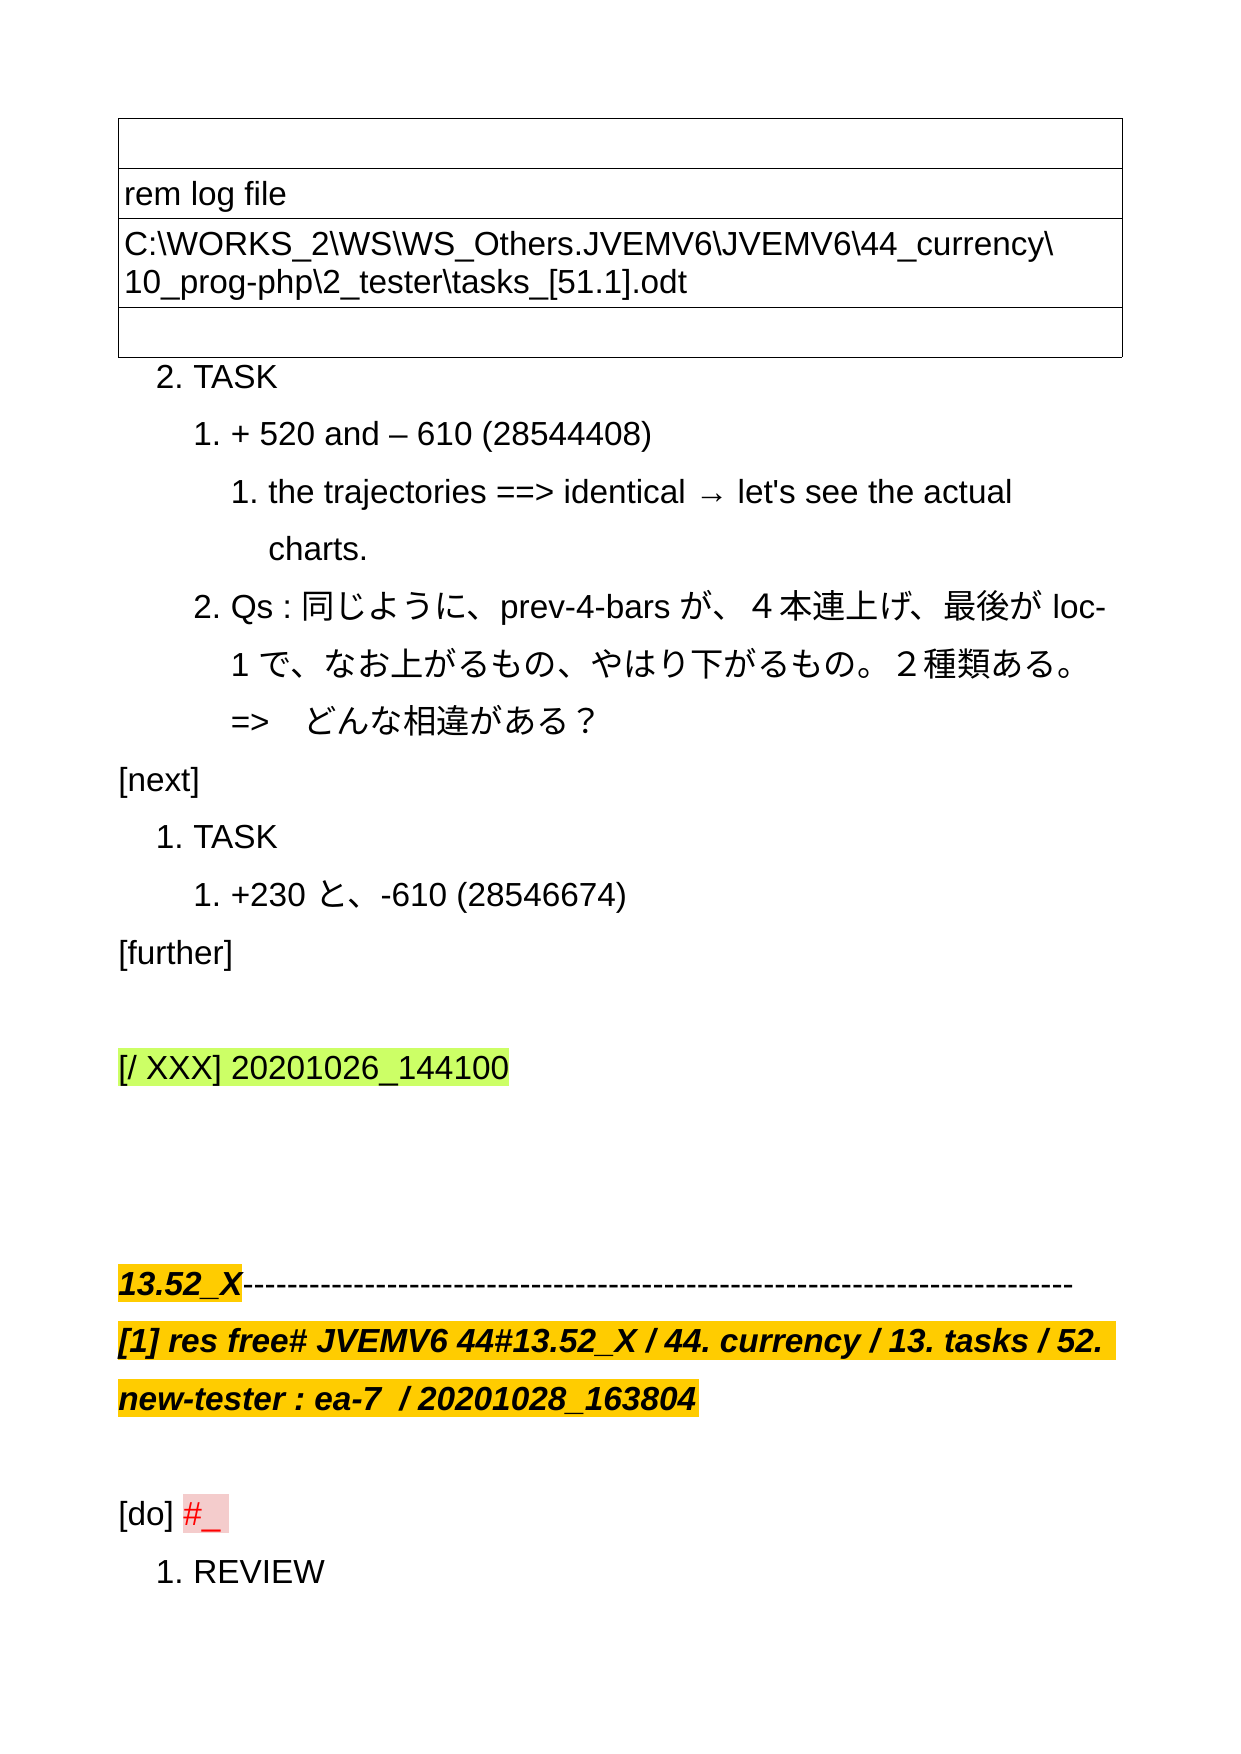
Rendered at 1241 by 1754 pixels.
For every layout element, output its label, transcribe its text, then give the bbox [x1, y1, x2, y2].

list Qs : 同じように、prev-4-bars が、４本連上げ、最後が loc-1 で、なお上がるもの、やはり下がるもの。２種類ある。 => どんな相違がある？ [193, 587, 1122, 741]
list + 520 and – 610 (28544408) [193, 414, 1122, 453]
table_cell [119, 308, 1122, 357]
list the trajectories ==> identical → let's see the actual charts. [231, 472, 1122, 568]
text [next] [118, 760, 1122, 798]
text [further] [118, 933, 1122, 971]
table_cell C:\WORKS_2\WS\WS_Others.JVEMV6\JVEMV6\44_currency\10_prog-php\2_tester\tasks_[51.1].odt [119, 219, 1122, 307]
list TASK [156, 358, 1122, 395]
list +230 と、-610 (28546674) [193, 875, 1122, 913]
text 13.52_X--------------------------------------------------------------------------- [118, 1264, 1122, 1302]
text [do] #_ [118, 1494, 1122, 1533]
list TASK [156, 817, 1122, 856]
text [1] res free# JVEMV6 44#13.52_X / 44. currency / 13. tasks / 52. new-tester : ea-7 / 20201028_163804 [118, 1321, 1122, 1417]
list REVIEW [156, 1552, 1122, 1590]
table_cell rem log file [119, 169, 1122, 218]
table_cell [119, 119, 1122, 168]
text [/ XXX] 20201026_144100 [118, 990, 1122, 1086]
